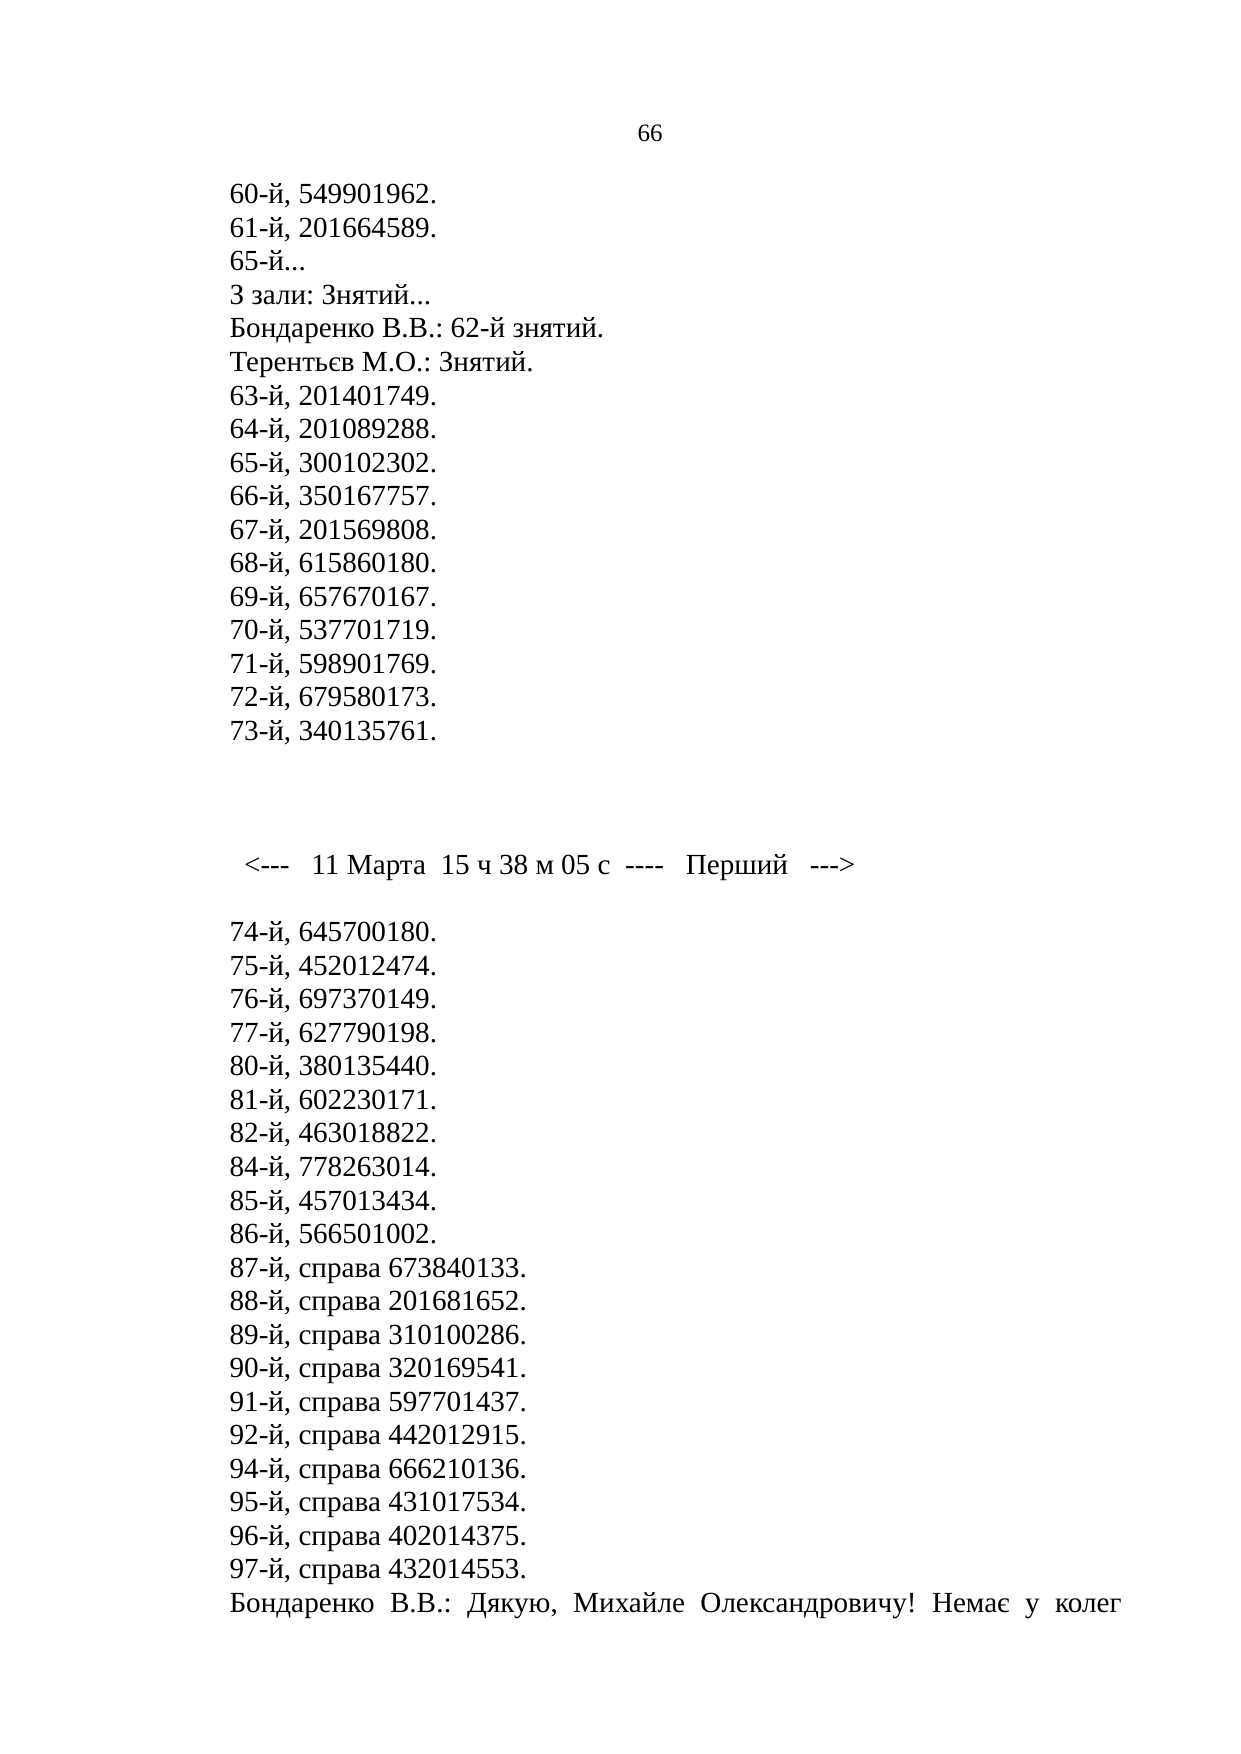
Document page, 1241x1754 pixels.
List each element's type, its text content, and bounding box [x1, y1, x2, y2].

text 66-й, 350167757. [177, 478, 1122, 512]
text 64-й, 201089288. [177, 411, 1122, 445]
text 90-й, справа 320169541. [177, 1350, 1122, 1384]
text 65-й, 300102302. [177, 445, 1122, 478]
text 75-й, 452012474. [177, 948, 1122, 981]
text 68-й, 615860180. [177, 545, 1122, 579]
text 81-й, 602230171. [177, 1082, 1122, 1116]
text 86-й, 566501002. [177, 1216, 1122, 1250]
text 80-й, 380135440. [177, 1048, 1122, 1082]
text 77-й, 627790198. [177, 1015, 1122, 1048]
text 88-й, справа 201681652. [177, 1283, 1122, 1317]
text 91-й, справа 597701437. [177, 1384, 1122, 1417]
text 97-й, справа 432014553. [177, 1552, 1122, 1585]
text З зали: Знятий... [177, 277, 1122, 311]
text 76-й, 697370149. [177, 981, 1122, 1015]
text 65-й... [177, 243, 1122, 277]
text Бондаренко В.В.: 62-й знятий. [177, 311, 1122, 344]
text 96-й, справа 402014375. [177, 1518, 1122, 1552]
text Бондаренко В.В.: Дякую, Михайле Олександровичу! Немає у колег [177, 1585, 1122, 1619]
text 72-й, 679580173. [177, 679, 1122, 713]
text 60-й, 549901962. [177, 176, 1122, 210]
text 92-й, справа 442012915. [177, 1417, 1122, 1451]
text 84-й, 778263014. [177, 1149, 1122, 1183]
text 71-й, 598901769. [177, 646, 1122, 679]
text 69-й, 657670167. [177, 579, 1122, 612]
text 95-й, справа 431017534. [177, 1484, 1122, 1518]
text 61-й, 201664589. [177, 210, 1122, 243]
text 85-й, 457013434. [177, 1183, 1122, 1216]
text 67-й, 201569808. [177, 512, 1122, 545]
text 70-й, 537701719. [177, 612, 1122, 646]
text 74-й, 645700180. [177, 914, 1122, 948]
text <--- 11 Марта 15 ч 38 м 05 с ---- Перший ---> [177, 847, 1122, 881]
text 87-й, справа 673840133. [177, 1250, 1122, 1283]
text 73-й, 340135761. [177, 713, 1122, 747]
text 89-й, справа 310100286. [177, 1317, 1122, 1350]
text 94-й, справа 666210136. [177, 1451, 1122, 1484]
text 82-й, 463018822. [177, 1116, 1122, 1149]
text 63-й, 201401749. [177, 378, 1122, 411]
text Терентьєв М.О.: Знятий. [177, 344, 1122, 378]
